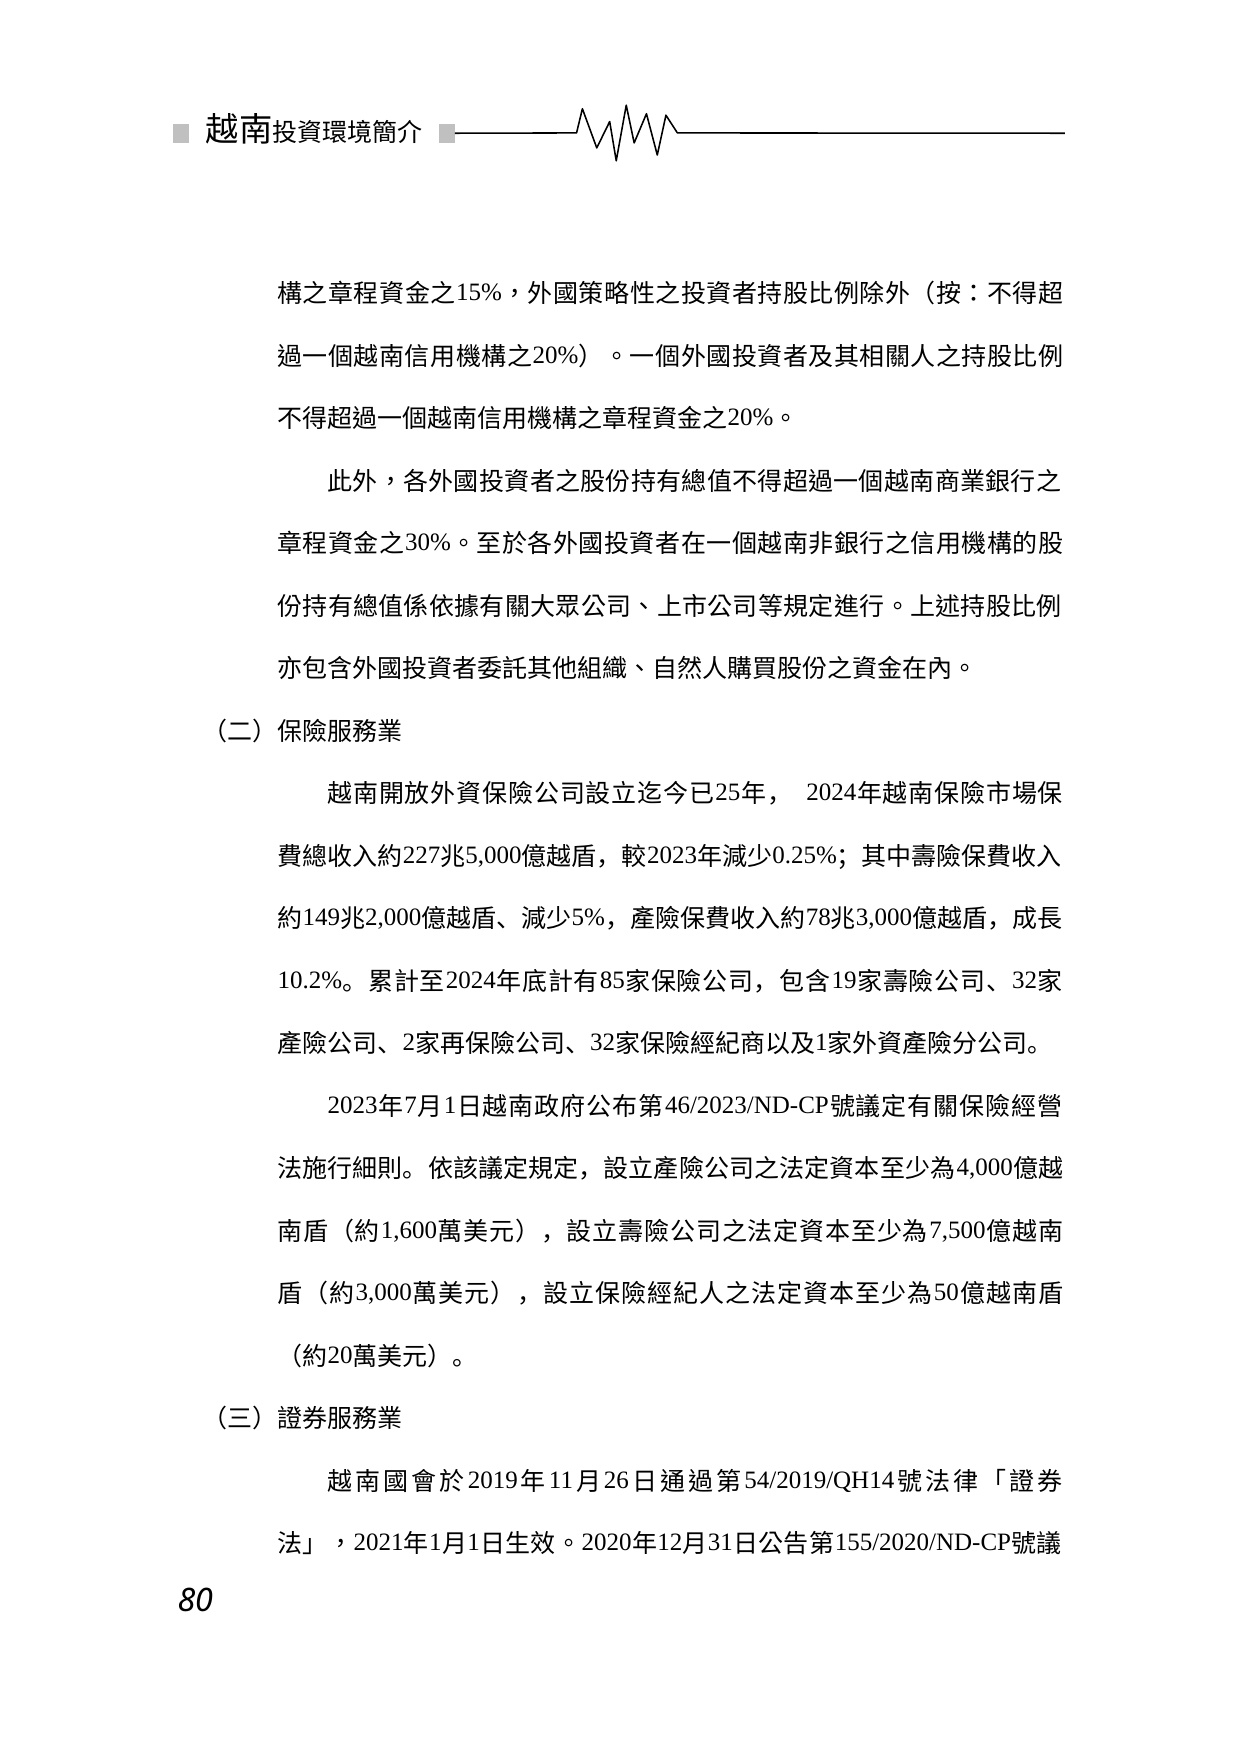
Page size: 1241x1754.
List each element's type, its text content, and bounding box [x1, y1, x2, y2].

text （二）保險服務業 [202, 688, 1063, 750]
text 越南開放外資保險公司設立迄今已25年， 2024年越南保險市場保費總收入約227兆5,000億越盾，較2023年減少0.25%；其中壽險保費收入約149兆2,000億越盾、減少5%，產險保費收入約78兆3,000億越盾，成長10.2%。累計至2024年底計有85家保險公司，包含19家壽險公司、32家產險公司、2家再保險公司、32家保險經紀商以及1家外資產險分公司。 [277, 750, 1063, 1063]
text （三）證券服務業 [202, 1375, 1063, 1438]
text 越南國會於2019年11月26日通過第54/2019/QH14號法律「證券法」，2021年1月1日生效。2020年12月31日公告第155/2020/ND-CP號議 [277, 1438, 1063, 1563]
text 此外，各外國投資者之股份持有總值不得超過一個越南商業銀行之章程資金之30%。至於各外國投資者在一個越南非銀行之信用機構的股份持有總值係依據有關大眾公司、上市公司等規定進行。上述持股比例亦包含外國投資者委託其他組織、自然人購買股份之資金在內。 [277, 438, 1063, 688]
text 構之章程資金之15%，外國策略性之投資者持股比例除外（按：不得超過一個越南信用機構之20%）。一個外國投資者及其相關人之持股比例不得超過一個越南信用機構之章程資金之20%。 [277, 250, 1063, 438]
text 2023年7月1日越南政府公布第46/2023/ND-CP號議定有關保險經營法施行細則。依該議定規定，設立產險公司之法定資本至少為4,000億越南盾（約1,600萬美元），設立壽險公司之法定資本至少為7,500億越南盾（約3,000萬美元），設立保險經紀人之法定資本至少為50億越南盾（約20萬美元）。 [277, 1063, 1063, 1375]
